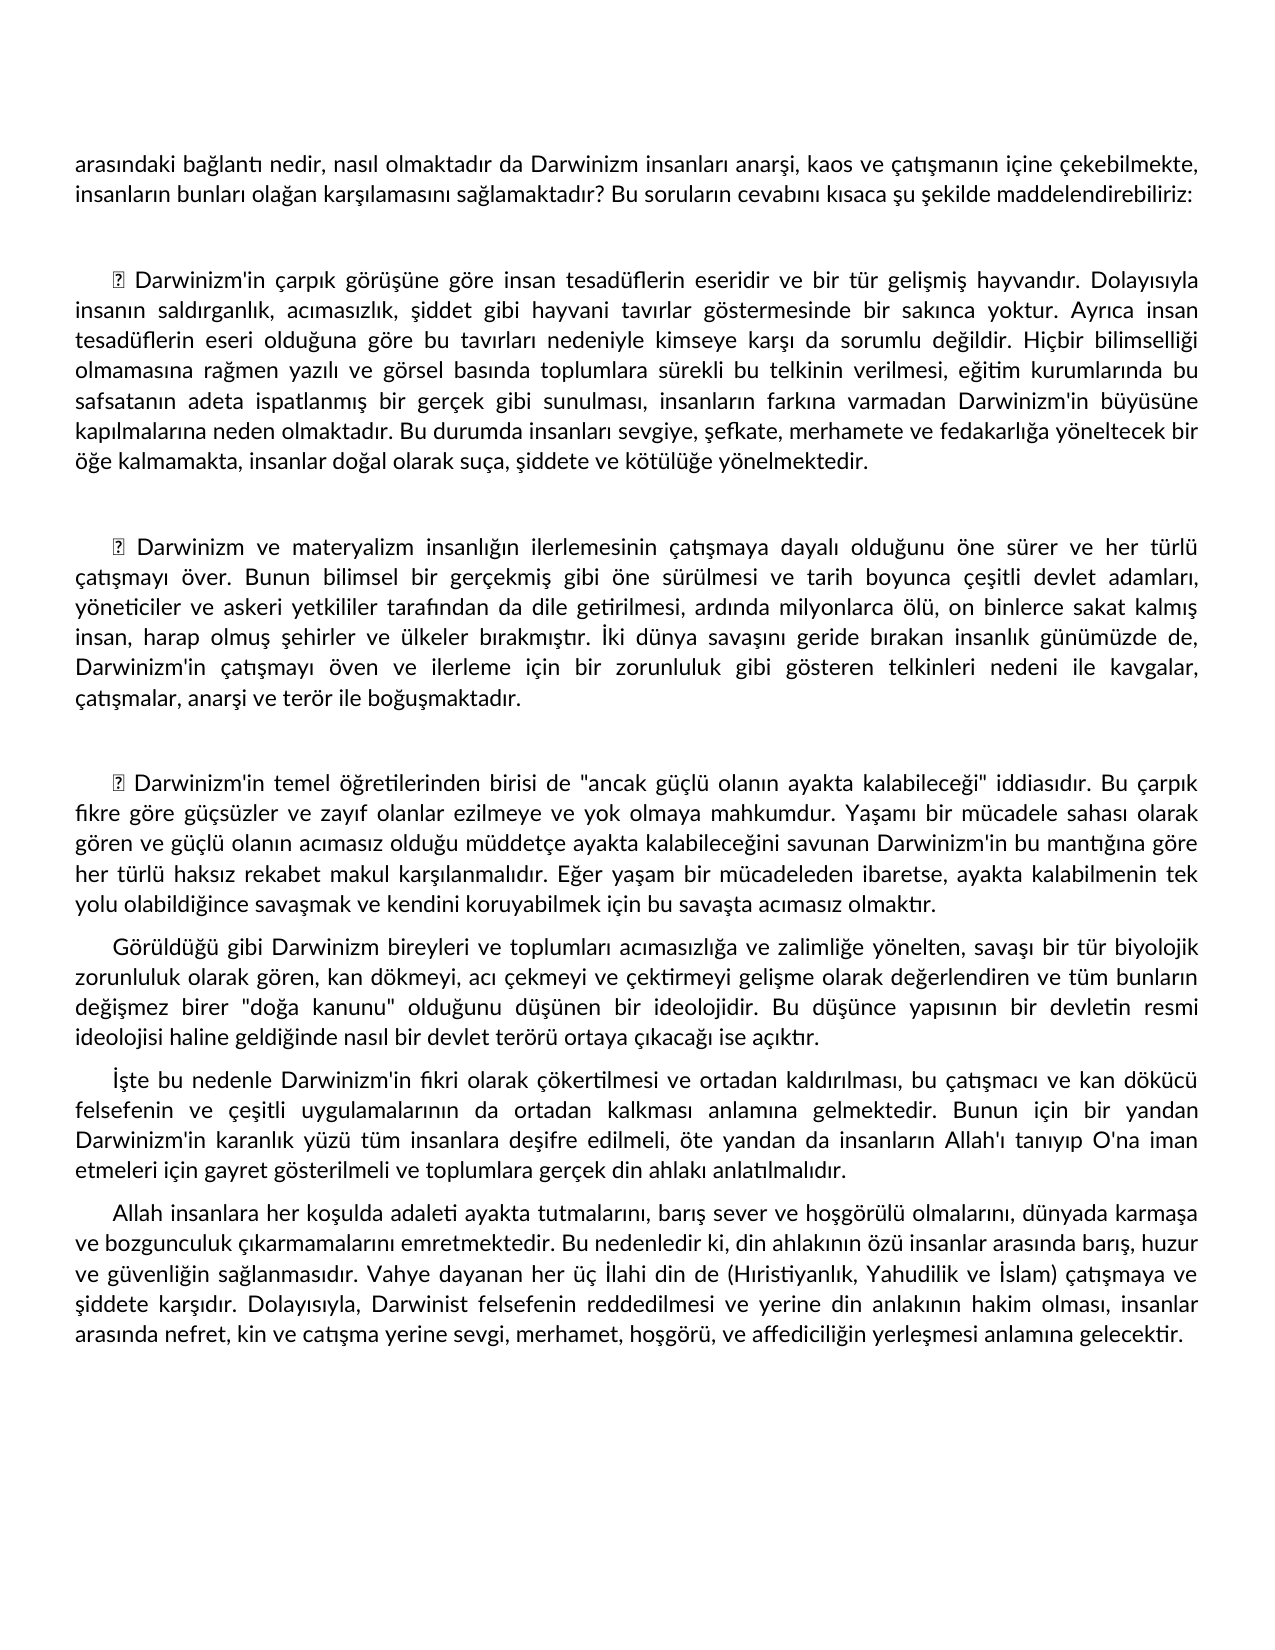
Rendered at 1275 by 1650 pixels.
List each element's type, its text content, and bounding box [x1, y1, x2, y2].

text arasındaki bağlantı nedir, nasıl olmaktadır da Darwinizm insanları anarşi, kaos ve çatışmanın içine çekebilmekte, insanların bunları olağan karşılamasını sağlamaktadır? Bu soruların cevabını kısaca şu şekilde maddelendirebiliriz: [75, 150, 1200, 208]
text Görüldüğü gibi Darwinizm bireyleri ve toplumları acımasızlığa ve zalimliğe yönelten, savaşı bir tür biyolojik zorunluluk olarak gören, kan dökmeyi, acı çekmeyi ve çektirmeyi gelişme olarak değerlendiren ve tüm bunların değişmez birer "doğa kanunu" olduğunu düşünen bir ideolojidir. Bu düşünce yapısının bir devletin resmi ideolojisi haline geldiğinde nasıl bir devlet terörü ortaya çıkacağı ise açıktır. [75, 932, 1200, 1050]
text  Darwinizm'in çarpık görüşüne göre insan tesadüflerin eseridir ve bir tür gelişmiş hayvandır. Dolayısıyla insanın saldırganlık, acımasızlık, şiddet gibi hayvani tavırlar göstermesinde bir sakınca yoktur. Ayrıca insan tesadüflerin eseri olduğuna göre bu tavırları nedeniyle kimseye karşı da sorumlu değildir. Hiçbir bilimselliği olmamasına rağmen yazılı ve görsel basında toplumlara sürekli bu telkinin verilmesi, eğitim kurumlarında bu safsatanın adeta ispatlanmış bir gerçek gibi sunulması, insanların farkına varmadan Darwinizm'in büyüsüne kapılmalarına neden olmaktadır. Bu durumda insanları sevgiye, şefkate, merhamete ve fedakarlığa yöneltecek bir öğe kalmamakta, insanlar doğal olarak suça, şiddete ve kötülüğe yönelmektedir. [75, 266, 1200, 474]
text Allah insanlara her koşulda adaleti ayakta tutmalarını, barış sever ve hoşgörülü olmalarını, dünyada karmaşa ve bozgunculuk çıkarmamalarını emretmektedir. Bu nedenledir ki, din ahlakının özü insanlar arasında barış, huzur ve güvenliğin sağlanmasıdır. Vahye dayanan her üç İlahi din de (Hıristiyanlık, Yahudilik ve İslam) çatışmaya ve şiddete karşıdır. Dolayısıyla, Darwinist felsefenin reddedilmesi ve yerine din anlakının hakim olması, insanlar arasında nefret, kin ve catışma yerine sevgi, merhamet, hoşgörü, ve affediciliğin yerleşmesi anlamına gelecektir. [75, 1199, 1200, 1347]
text  Darwinizm'in temel öğretilerinden birisi de "ancak güçlü olanın ayakta kalabileceği" iddiasıdır. Bu çarpık fikre göre güçsüzler ve zayıf olanlar ezilmeye ve yok olmaya mahkumdur. Yaşamı bir mücadele sahası olarak gören ve güçlü olanın acımasız olduğu müddetçe ayakta kalabileceğini savunan Darwinizm'in bu mantığına göre her türlü haksız rekabet makul karşılanmalıdır. Eğer yaşam bir mücadeleden ibaretse, ayakta kalabilmenin tek yolu olabildiğince savaşmak ve kendini koruyabilmek için bu savaşta acımasız olmaktır. [75, 769, 1200, 917]
text İşte bu nedenle Darwinizm'in fikri olarak çökertilmesi ve ortadan kaldırılması, bu çatışmacı ve kan dökücü felsefenin ve çeşitli uygulamalarının da ortadan kalkması anlamına gelmektedir. Bunun için bir yandan Darwinizm'in karanlık yüzü tüm insanlara deşifre edilmeli, öte yandan da insanların Allah'ı tanıyıp O'na iman etmeleri için gayret gösterilmeli ve toplumlara gerçek din ahlakı anlatılmalıdır. [75, 1066, 1200, 1184]
text  Darwinizm ve materyalizm insanlığın ilerlemesinin çatışmaya dayalı olduğunu öne sürer ve her türlü çatışmayı över. Bunun bilimsel bir gerçekmiş gibi öne sürülmesi ve tarih boyunca çeşitli devlet adamları, yöneticiler ve askeri yetkililer tarafından da dile getirilmesi, ardında milyonlarca ölü, on binlerce sakat kalmış insan, harap olmuş şehirler ve ülkeler bırakmıştır. İki dünya savaşını geride bırakan insanlık günümüzde de, Darwinizm'in çatışmayı öven ve ilerleme için bir zorunluluk gibi gösteren telkinleri nedeni ile kavgalar, çatışmalar, anarşi ve terör ile boğuşmaktadır. [75, 532, 1200, 711]
